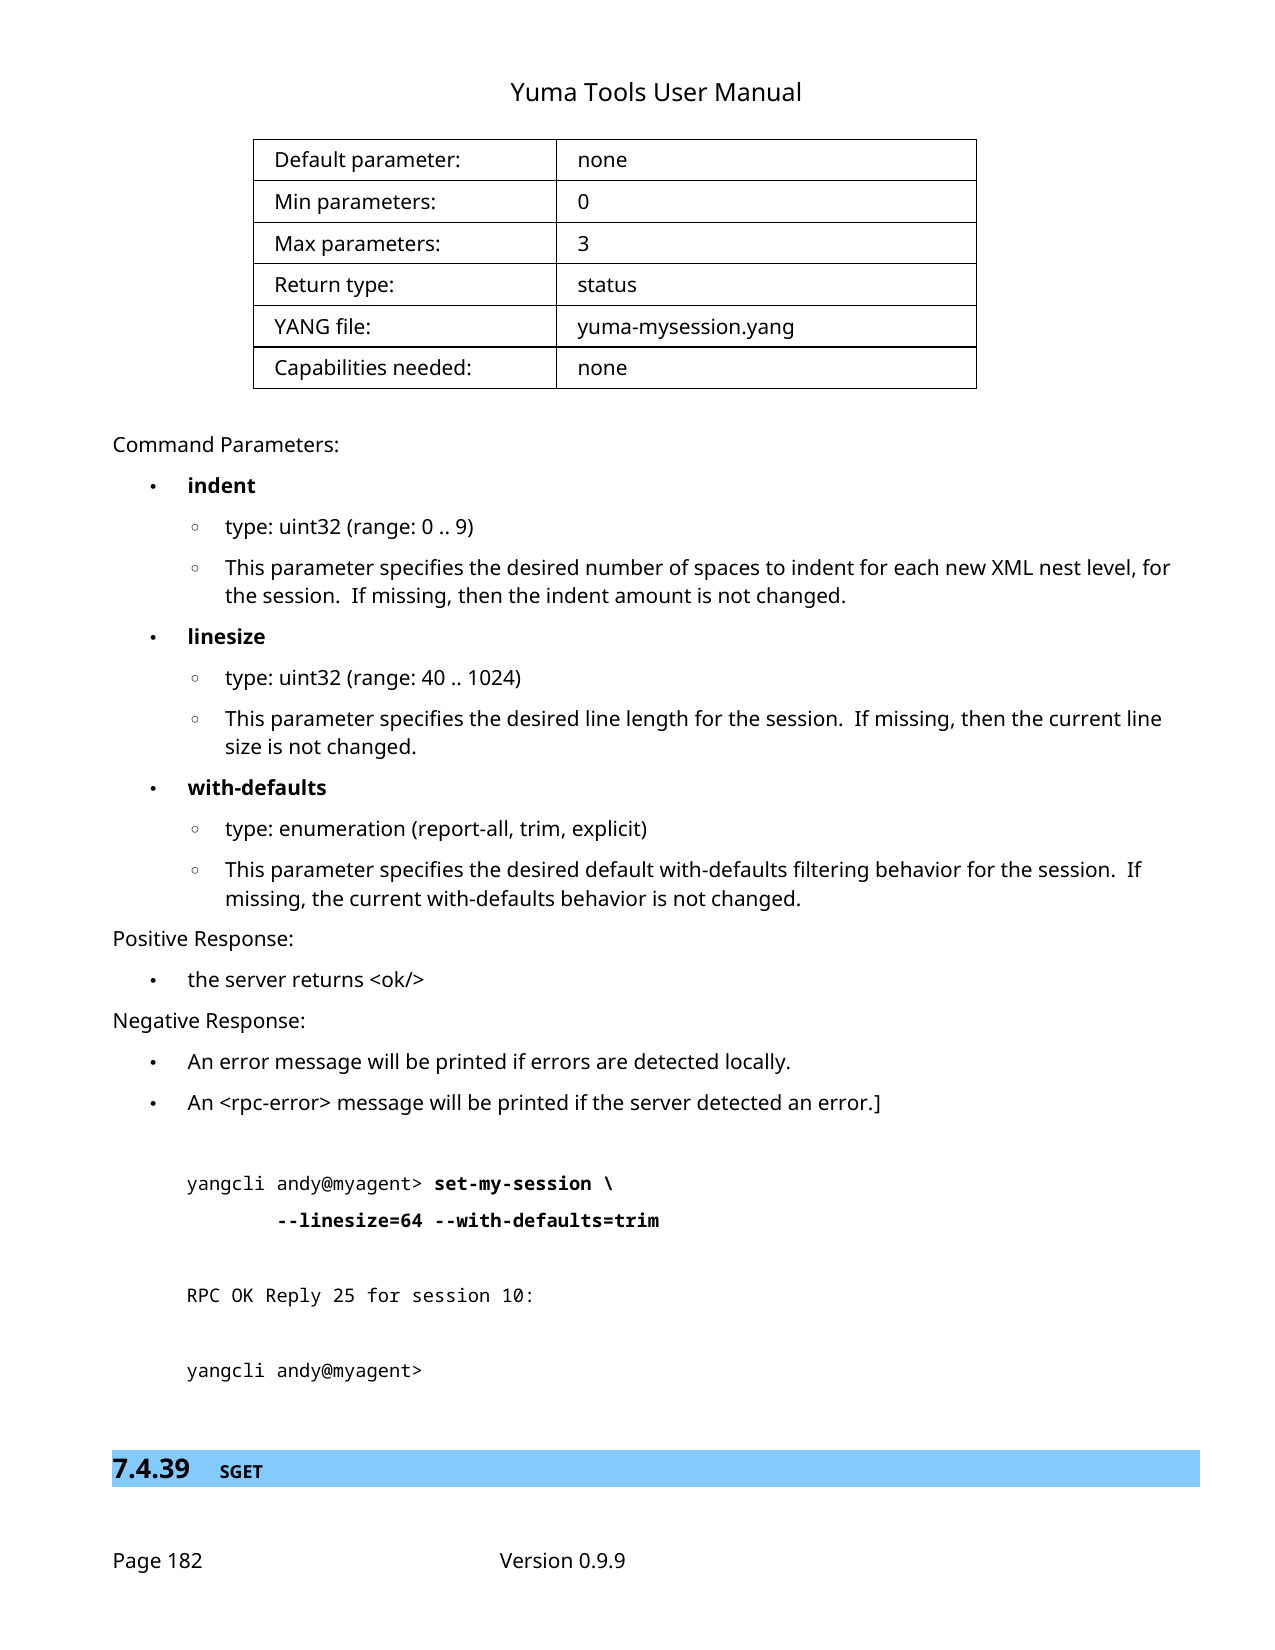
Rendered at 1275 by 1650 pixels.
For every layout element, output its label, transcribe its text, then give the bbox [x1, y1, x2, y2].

list linesize [150, 622, 1200, 651]
list This parameter specifies the desired line length for the session. If missing, then the current line size is not changed. [187, 704, 1200, 761]
text yangcli andy@myagent> [112, 1358, 1200, 1383]
table_cell Return type: [254, 264, 556, 305]
list An error message will be printed if errors are detected locally. [150, 1047, 1200, 1076]
table_cell Min parameters: [254, 181, 556, 222]
text --linesize=64 --with-defaults=trim [112, 1208, 1200, 1233]
list the server returns <ok/> [150, 966, 1200, 994]
text Negative Response: [112, 1006, 1200, 1035]
table_cell status [557, 264, 976, 305]
text RPC OK Reply 25 for session 10: [112, 1283, 1200, 1308]
table_cell none [557, 348, 976, 388]
table_cell Default parameter: [254, 140, 556, 180]
table_cell Max parameters: [254, 223, 556, 263]
text Command Parameters: [112, 430, 1200, 458]
list This parameter specifies the desired number of spaces to indent for each new XML nest level, for the session. If missing, then the indent amount is not changed. [187, 553, 1200, 609]
table_cell 3 [557, 223, 976, 263]
table_cell yuma-mysession.yang [557, 306, 976, 346]
list type: uint32 (range: 0 .. 9) [187, 512, 1200, 540]
list An <rpc-error> message will be printed if the server detected an error.] [150, 1088, 1200, 1117]
text yangcli andy@myagent> set-my-session \ [112, 1170, 1200, 1196]
list with-defaults [150, 773, 1200, 802]
table_cell none [557, 140, 976, 180]
table_cell 0 [557, 181, 976, 222]
list type: uint32 (range: 40 .. 1024) [187, 663, 1200, 691]
list type: enumeration (report-all, trim, explicit) [187, 814, 1200, 843]
list indent [150, 471, 1200, 499]
list This parameter specifies the desired default with-defaults filtering behavior for the session. If missing, the current with-defaults behavior is not changed. [187, 855, 1200, 912]
text Positive Response: [112, 924, 1200, 953]
table_cell Capabilities needed: [254, 348, 556, 388]
subtitle sget [112, 1450, 1200, 1487]
table_cell YANG file: [254, 306, 556, 346]
